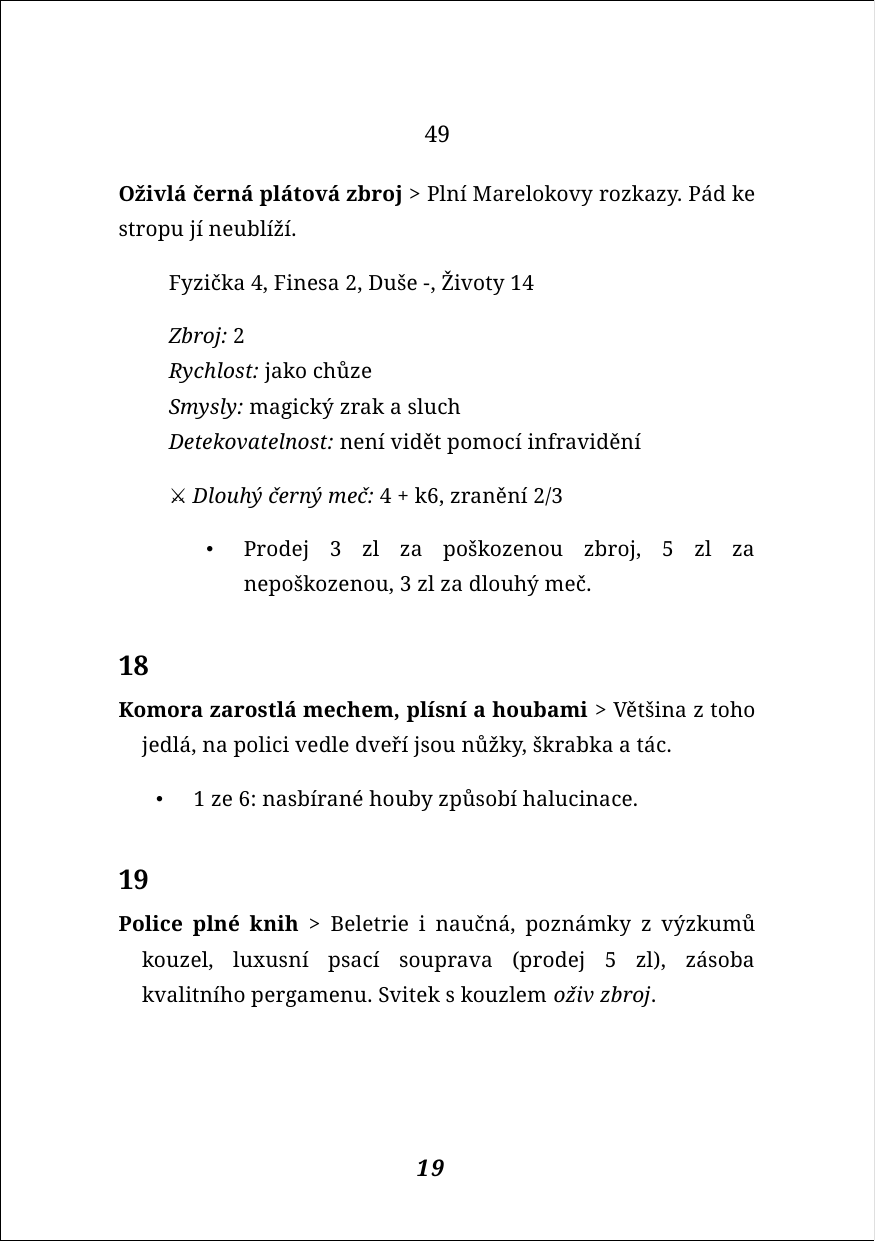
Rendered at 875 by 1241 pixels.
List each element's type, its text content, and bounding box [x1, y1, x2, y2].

text Fyzička 4, Finesa 2, Duše -, Životy 14 [168, 268, 756, 296]
text Detekovatelnost: není vidět pomocí infravidění [168, 427, 756, 456]
text Zbroj: 2 [168, 321, 756, 349]
text Police plné knih > Beletrie i naučná, poznámky z výzkumů kouzel, luxusní psací souprava (prodej 5 zl), zásoba kvalitního pergamenu. Svitek s kouzlem oživ zbroj. [118, 909, 756, 1009]
text Smysly: magický zrak a sluch [168, 392, 756, 420]
subtitle 19 [118, 861, 756, 897]
text ⚔ Dlouhý černý meč: 4 + k6, zranění 2/3 [168, 481, 756, 509]
text Rychlost: jako chůze [168, 356, 756, 385]
list 1 ze 6: nasbírané houby způsobí halucinace. [156, 784, 756, 812]
text Komora zarostlá mechem, plísní a houbami > Většina z toho jedlá, na polici vedle dveří jsou nůžky, škrabka a tác. [118, 695, 756, 759]
text Oživlá černá plátová zbroj > Plní Marelokovy rozkazy. Pád ke stropu jí neublíží. [118, 179, 756, 243]
list Prodej 3 zl za poškozenou zbroj, 5 zl za nepoškozenou, 3 zl za dlouhý meč. [206, 534, 756, 598]
subtitle 18 [118, 646, 756, 683]
